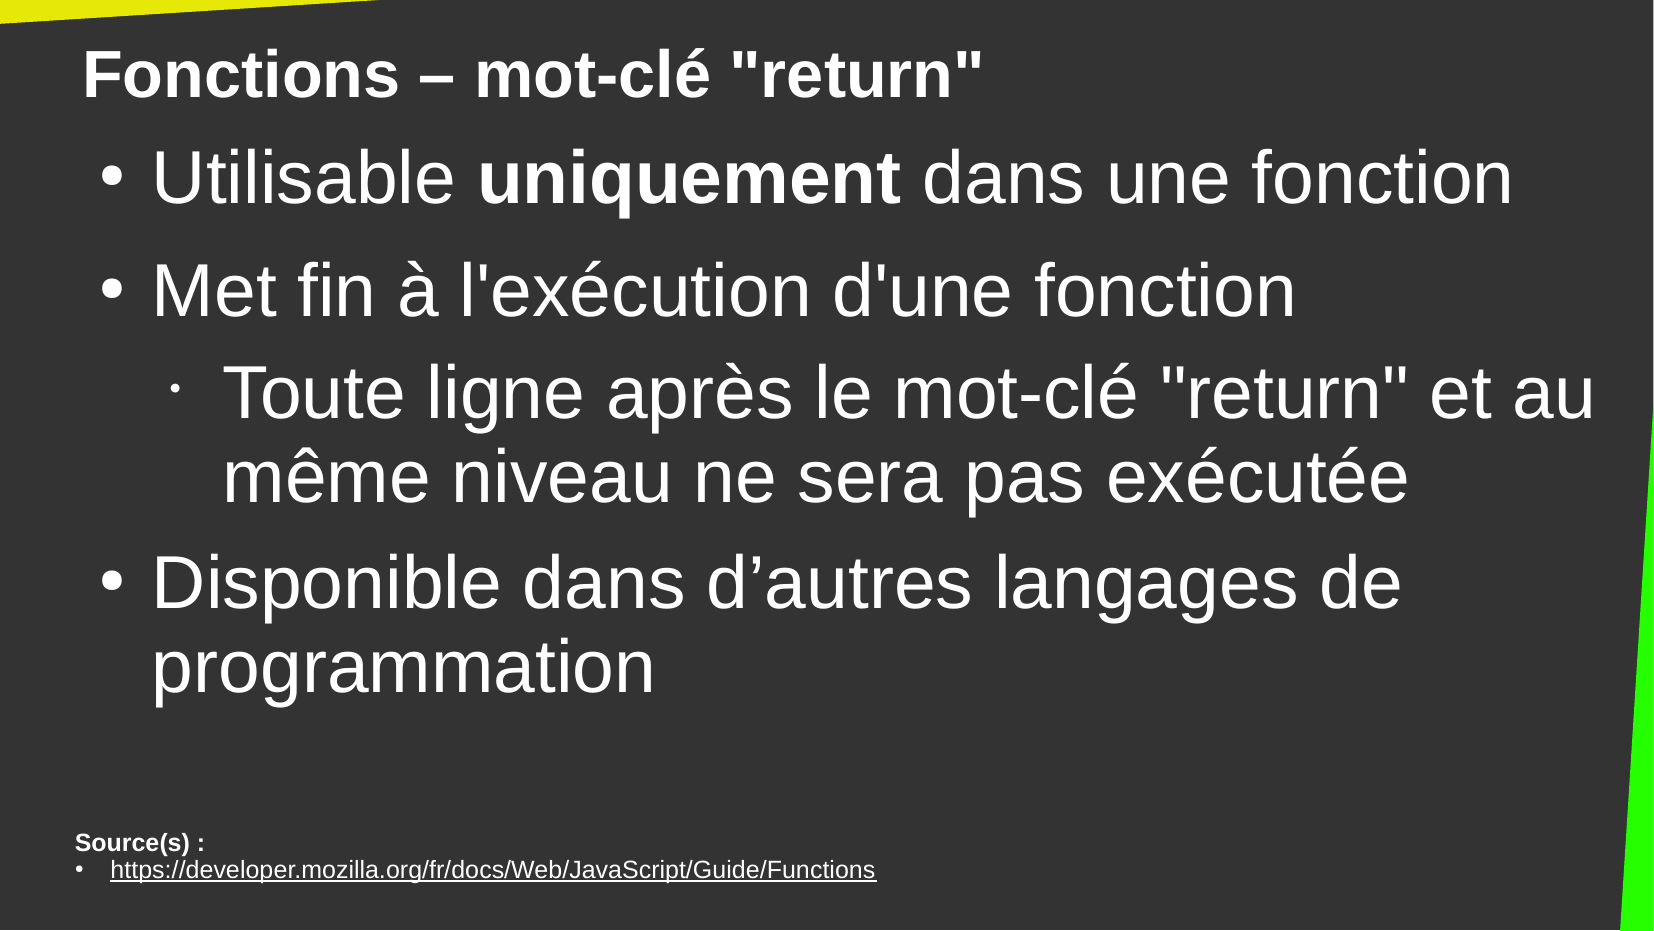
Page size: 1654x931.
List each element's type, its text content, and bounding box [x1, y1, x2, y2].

text_box Source(s) : https://developer.mozilla.org/fr/docs/Web/JavaScript/Guide/Functions [60, 820, 1583, 892]
text_box [0, 0, 380, 24]
text_box [1620, 394, 1654, 931]
title Fonctions – mot-clé "return" [82, 37, 1571, 114]
list Utilisable uniquement dans une fonction Met fin à l'exécution d'une fonction Toute ligne après le mot-clé "return" et au même niveau ne sera pas exécutée Disponible dans d’autres langages de programmation [80, 135, 1620, 733]
